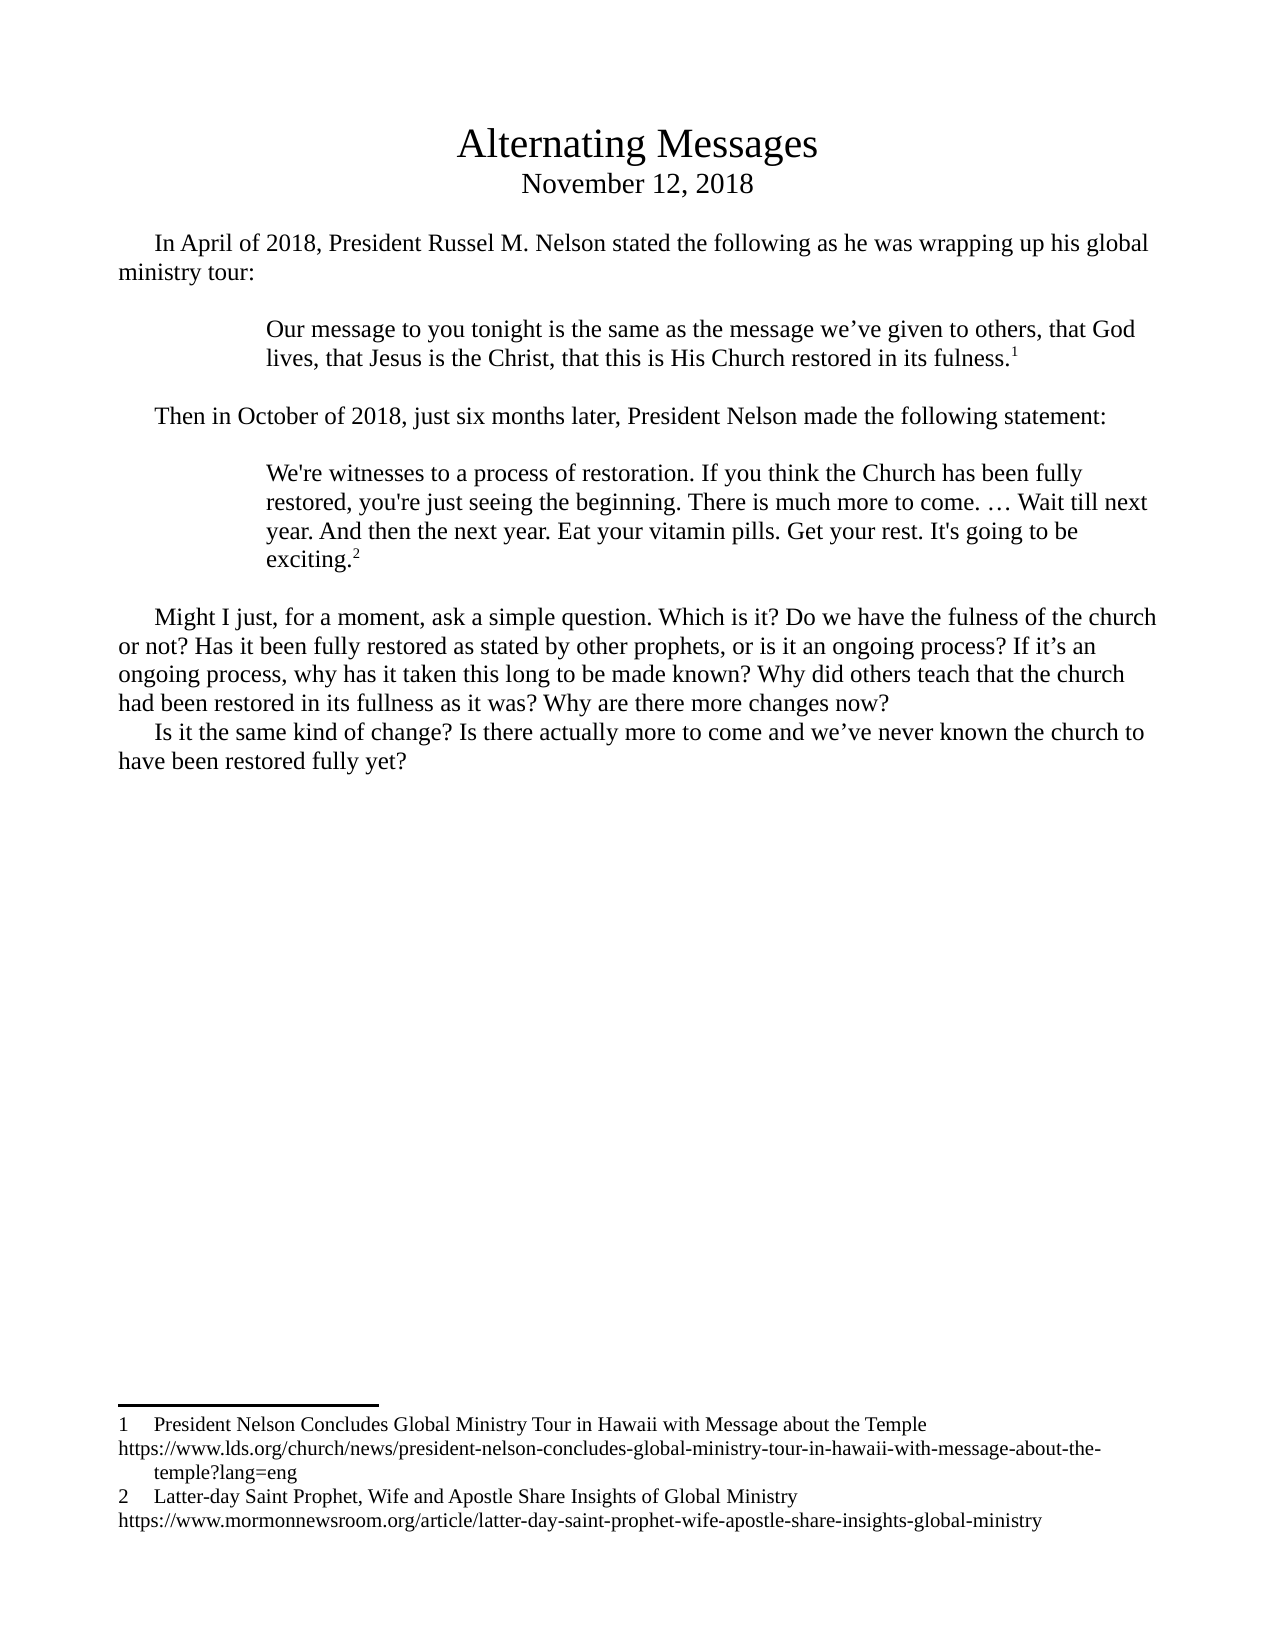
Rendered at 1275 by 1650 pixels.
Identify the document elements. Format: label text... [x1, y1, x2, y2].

text In April of 2018, President Russel M. Nelson stated the following as he was wrapping up his global ministry tour: [118, 228, 1157, 286]
text President Nelson Concludes Global Ministry Tour in Hawaii with Message about the Temple [118, 1412, 1157, 1436]
text Is it the same kind of change? Is there actually more to come and we’ve never known the church to have been restored fully yet? [118, 717, 1157, 774]
text Latter-day Saint Prophet, Wife and Apostle Share Insights of Global Ministry [118, 1484, 1157, 1508]
text https://www.mormonnewsroom.org/article/latter-day-saint-prophet-wife-apostle-share-insights-global-ministry [118, 1508, 1157, 1532]
text https://www.lds.org/church/news/president-nelson-concludes-global-ministry-tour-in-hawaii-with-message-about-the-temple?lang=eng [118, 1436, 1157, 1484]
text Then in October of 2018, just six months later, President Nelson made the following statement: [118, 401, 1157, 429]
text November 12, 2018 [118, 166, 1157, 199]
text Alternating Messages [118, 118, 1157, 166]
text We're witnesses to a process of restoration. If you think the Church has been fully restored, you're just seeing the beginning. There is much more to come. … Wait till next year. And then the next year. Eat your vitamin pills. Get your rest. It's going to be exciting. [266, 458, 1157, 573]
text Our message to you tonight is the same as the message we’ve given to others, that God lives, that Jesus is the Christ, that this is His Church restored in its fulness. [266, 314, 1157, 372]
text Might I just, for a moment, ask a simple question. Which is it? Do we have the fulness of the church or not? Has it been fully restored as stated by other prophets, or is it an ongoing process? If it’s an ongoing process, why has it taken this long to be made known? Why did others teach that the church had been restored in its fullness as it was? Why are there more changes now? [118, 602, 1157, 717]
